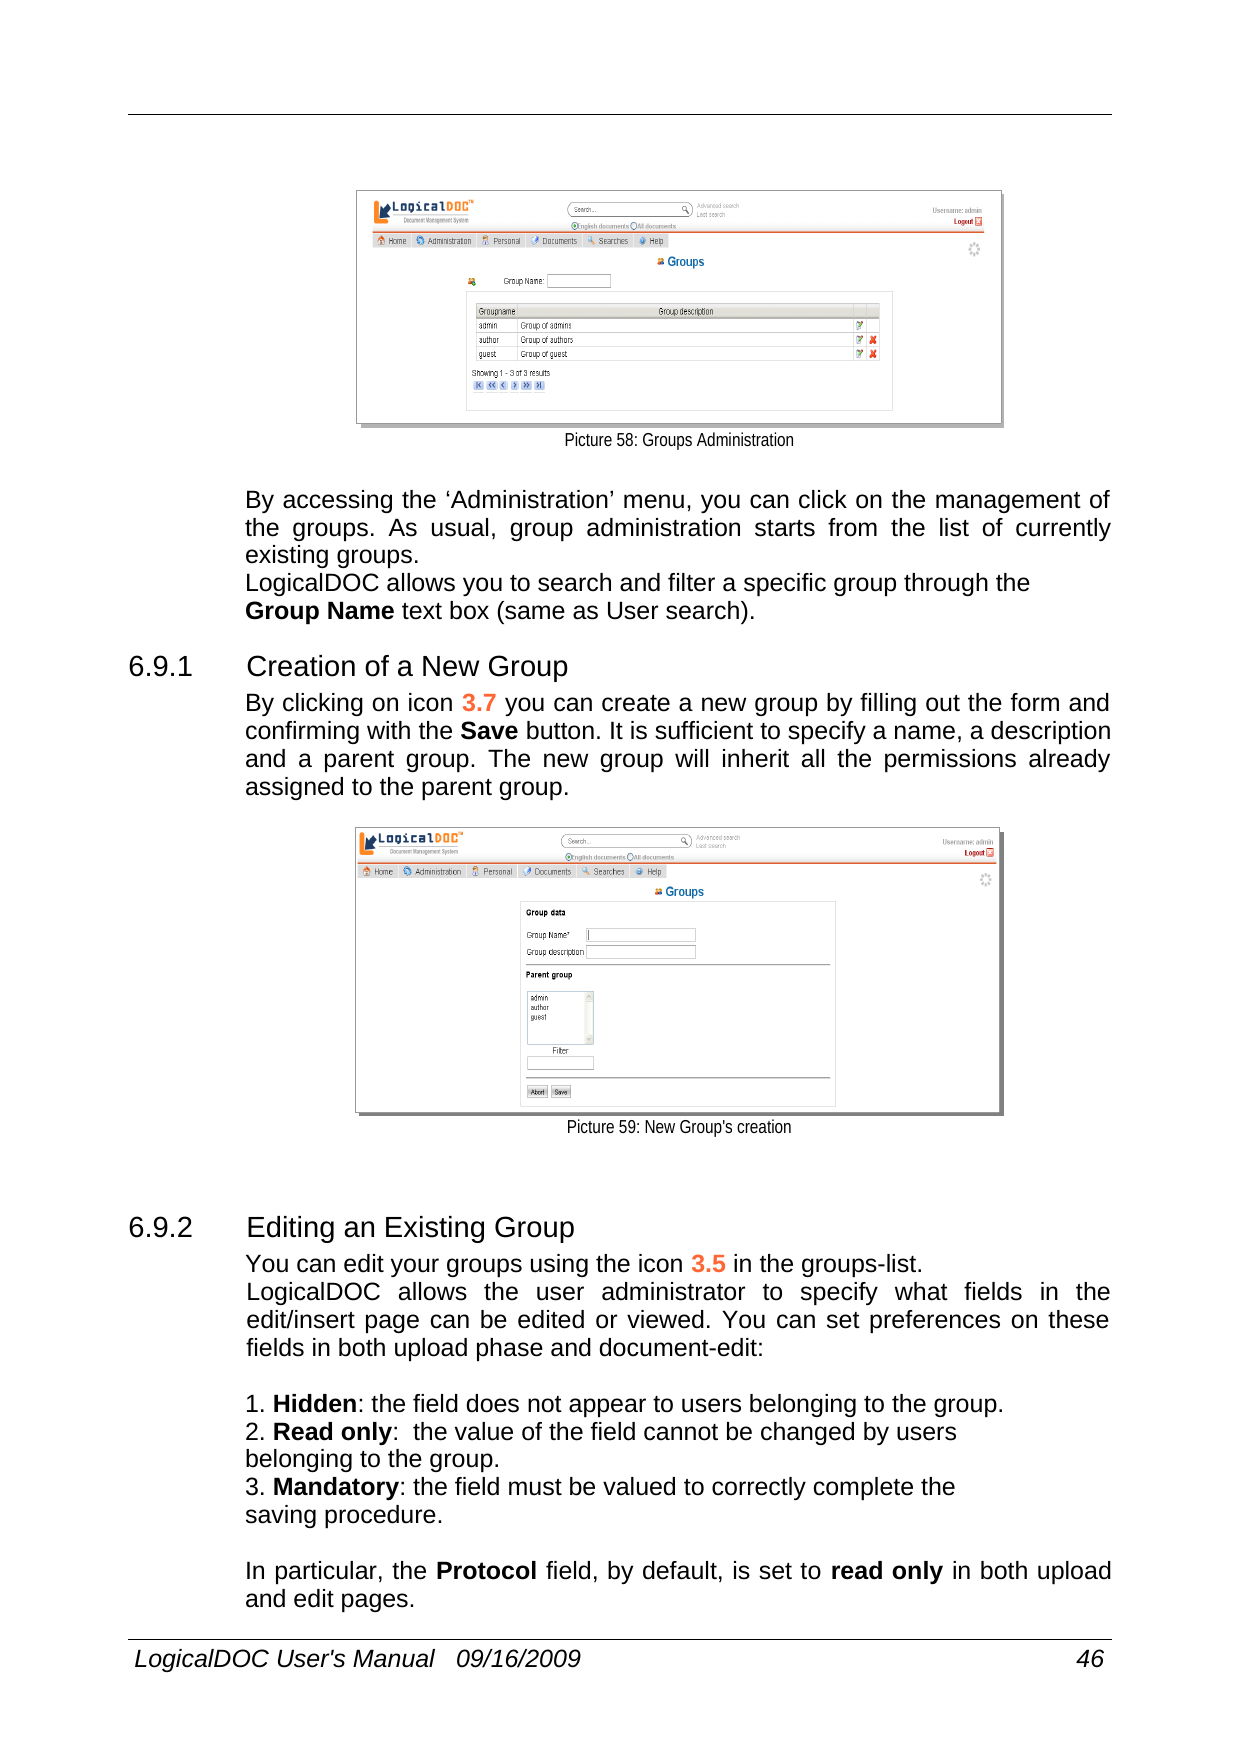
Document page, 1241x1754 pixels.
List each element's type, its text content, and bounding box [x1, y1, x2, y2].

subtitle Editing an Existing Group [128, 1211, 1112, 1243]
text belonging to the group. [245, 1445, 1112, 1473]
text 2. Read only: the value of the field cannot be changed by users [245, 1417, 1112, 1445]
text By accessing the ‘Administration’ menu, you can click on the management of the groups. As usual, group administration starts from the list of currently existing groups. [245, 150, 1112, 569]
picture [357, 830, 997, 1109]
text Group Name text box (same as User search). [245, 597, 1112, 625]
text You can edit your groups using the icon 3.5 in the groups-list. [245, 1250, 1112, 1278]
text In particular, the Protocol field, by default, is set to read only in both upload and edit pages. [245, 1557, 1112, 1613]
text Picture 58: Groups Administration [356, 424, 1002, 451]
text 3. Mandatory: the field must be valued to correctly complete the [245, 1473, 1112, 1501]
picture [372, 198, 985, 414]
text Picture 59: New Group's creation [354, 1109, 1004, 1138]
subtitle Creation of a New Group [128, 650, 1112, 683]
text LogicalDOC allows the user administrator to specify what fields in the edit/insert page can be edited or viewed. You can set preferences on these fields in both upload phase and document-edit: [246, 1278, 1112, 1361]
text 1. Hidden: the field does not appear to users belonging to the group. [245, 1389, 1112, 1417]
text saving procedure. [245, 1501, 1112, 1529]
text By clicking on icon 3.7 you can create a new group by filling out the form and confirming with the Save button. It is sufficient to specify a name, a description and a parent group. The new group will inherit all the permissions already assigned to the parent group. [245, 689, 1112, 801]
text LogicalDOC allows you to search and filter a specific group through the [245, 569, 1112, 597]
